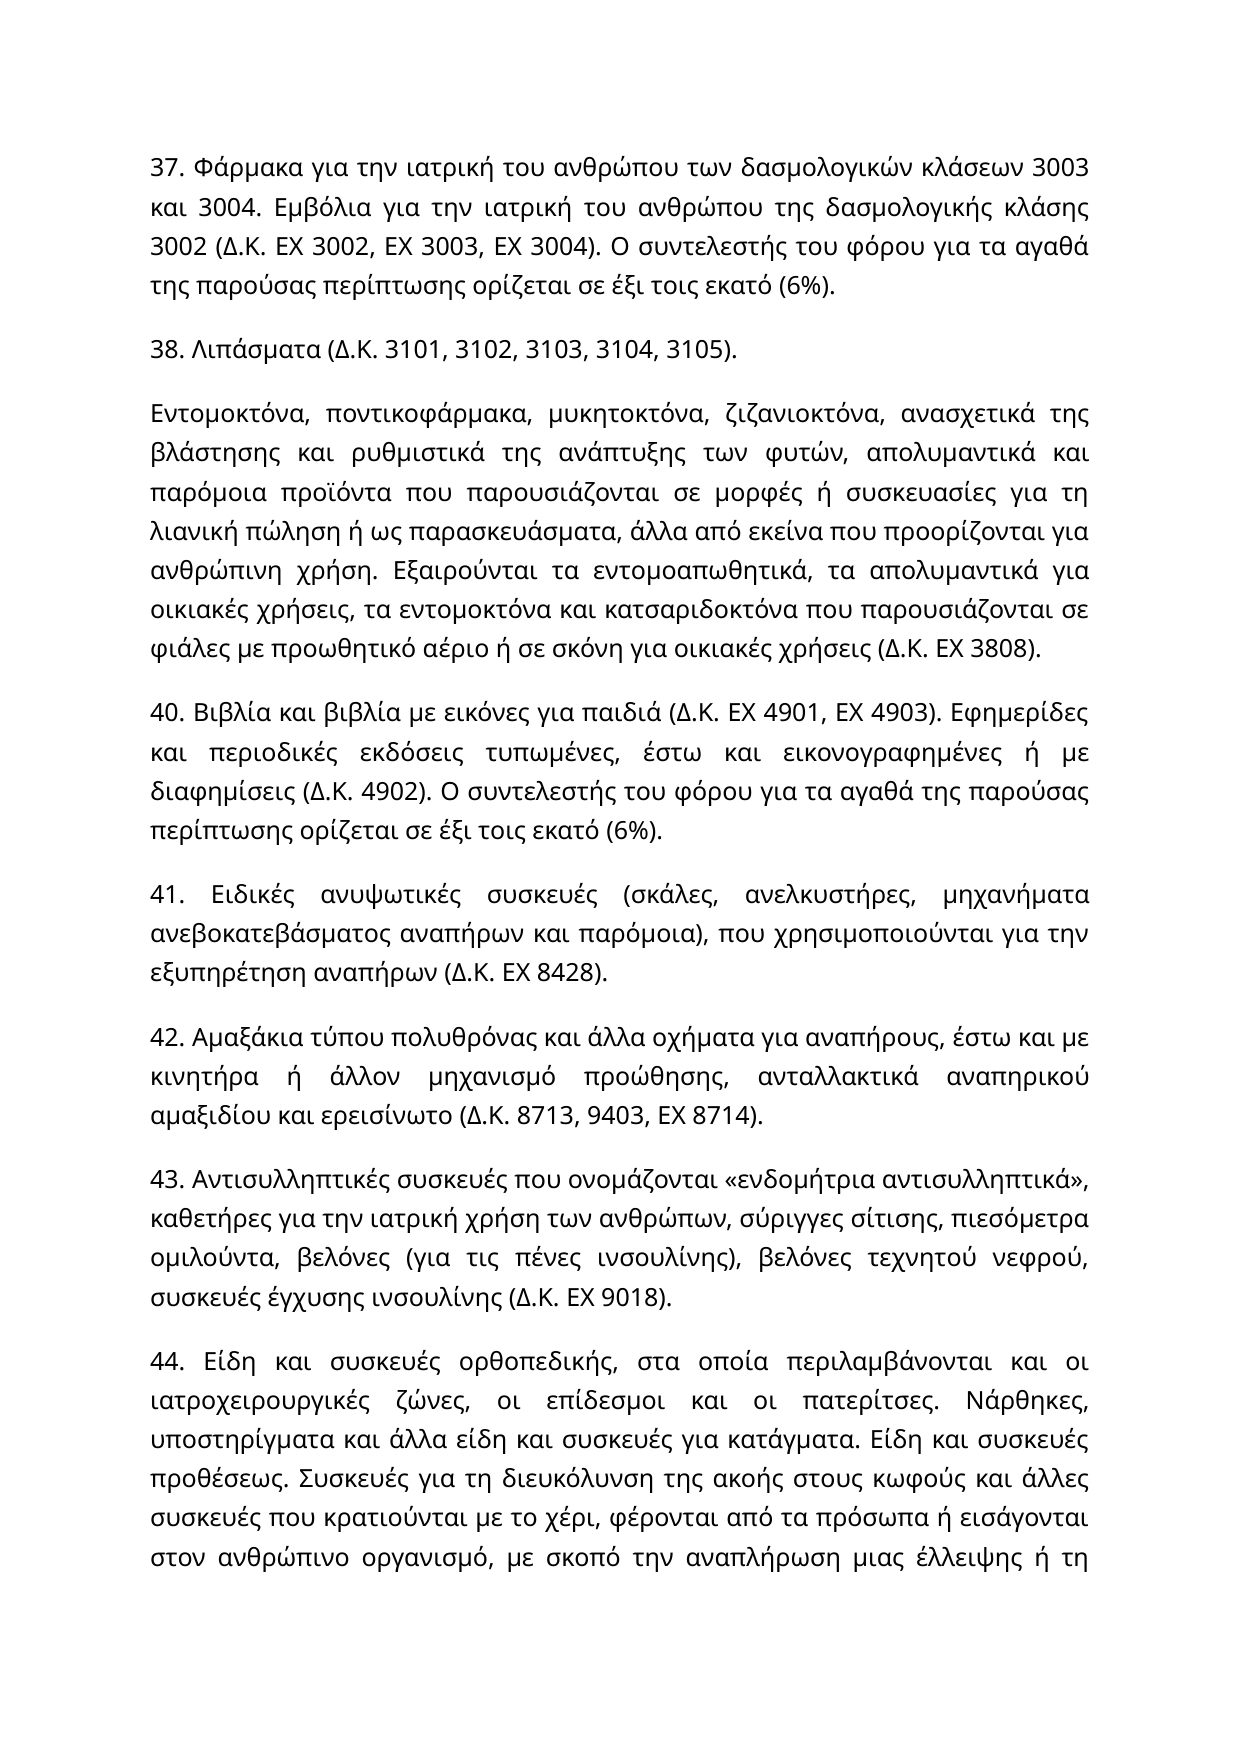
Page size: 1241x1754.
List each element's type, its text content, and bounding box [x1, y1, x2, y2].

text 43. Αντισυλληπτικές συσκευές που ονομάζονται «ενδομήτρια αντισυλληπτικά», καθετήρες για την ιατρική χρήση των ανθρώπων, σύριγγες σίτισης, πιεσόμετρα ομιλούντα, βελόνες (για τις πένες ινσουλίνης), βελόνες τεχνητού νεφρού, συσκευές έγχυσης ινσουλίνης (Δ.Κ. ΕΧ 9018). [150, 1162, 1090, 1313]
text 38. Λιπάσματα (Δ.Κ. 3101, 3102, 3103, 3104, 3105). [150, 332, 1090, 366]
text 44. Είδη και συσκευές ορθοπεδικής, στα οποία περιλαμβάνονται και οι ιατροχειρουργικές ζώνες, οι επίδεσμοι και οι πατερίτσες. Νάρθηκες, υποστηρίγματα και άλλα είδη και συσκευές για κατάγματα. Είδη και συσκευές προθέσεως. Συσκευές για τη διευκόλυνση της ακοής στους κωφούς και άλλες συσκευές που κρατιούνται με το χέρι, φέρονται από τα πρόσωπα ή εισάγονται στον ανθρώπινο οργανισμό, με σκοπό την αναπλήρωση μιας έλλειψης ή τη [150, 1343, 1090, 1573]
text 37. Φάρμακα για την ιατρική του ανθρώπου των δασμολογικών κλάσεων 3003 και 3004. Εμβόλια για την ιατρική του ανθρώπου της δασμολογικής κλάσης 3002 (Δ.Κ. ΕΧ 3002, ΕΧ 3003, ΕΧ 3004). Ο συντελεστής του φόρου για τα αγαθά της παρούσας περίπτωσης ορίζεται σε έξι τοις εκατό (6%). [150, 150, 1090, 302]
text 40. Βιβλία και βιβλία με εικόνες για παιδιά (Δ.Κ. ΕΧ 4901, ΕΧ 4903). Εφημερίδες και περιοδικές εκδόσεις τυπωμένες, έστω και εικονογραφημένες ή με διαφημίσεις (Δ.Κ. 4902). Ο συντελεστής του φόρου για τα αγαθά της παρούσας περίπτωσης ορίζεται σε έξι τοις εκατό (6%). [150, 695, 1090, 847]
text 42. Αμαξάκια τύπου πολυθρόνας και άλλα οχήματα για αναπήρους, έστω και με κινητήρα ή άλλον μηχανισμό προώθησης, ανταλλακτικά αναπηρικού αμαξιδίου και ερεισίνωτο (Δ.Κ. 8713, 9403, ΕΧ 8714). [150, 1019, 1090, 1132]
text Εντομοκτόνα, ποντικοφάρμακα, μυκητοκτόνα, ζιζανιοκτόνα, ανασχετικά της βλάστησης και ρυθμιστικά της ανάπτυξης των φυτών, απολυμαντικά και παρόμοια προϊόντα που παρουσιάζονται σε μορφές ή συσκευασίες για τη λιανική πώληση ή ως παρασκευάσματα, άλλα από εκείνα που προορίζονται για ανθρώπινη χρήση. Εξαιρούνται τα εντομοαπωθητικά, τα απολυμαντικά για οικιακές χρήσεις, τα εντομοκτόνα και κατσαριδοκτόνα που παρουσιάζονται σε φιάλες με προωθητικό αέριο ή σε σκόνη για οικιακές χρήσεις (Δ.Κ. ΕΧ 3808). [150, 396, 1090, 665]
text 41. Ειδικές ανυψωτικές συσκευές (σκάλες, ανελκυστήρες, μηχανήματα ανεβοκατεβάσματος αναπήρων και παρόμοια), που χρησιμοποιούνται για την εξυπηρέτηση αναπήρων (Δ.Κ. ΕΧ 8428). [150, 877, 1090, 989]
